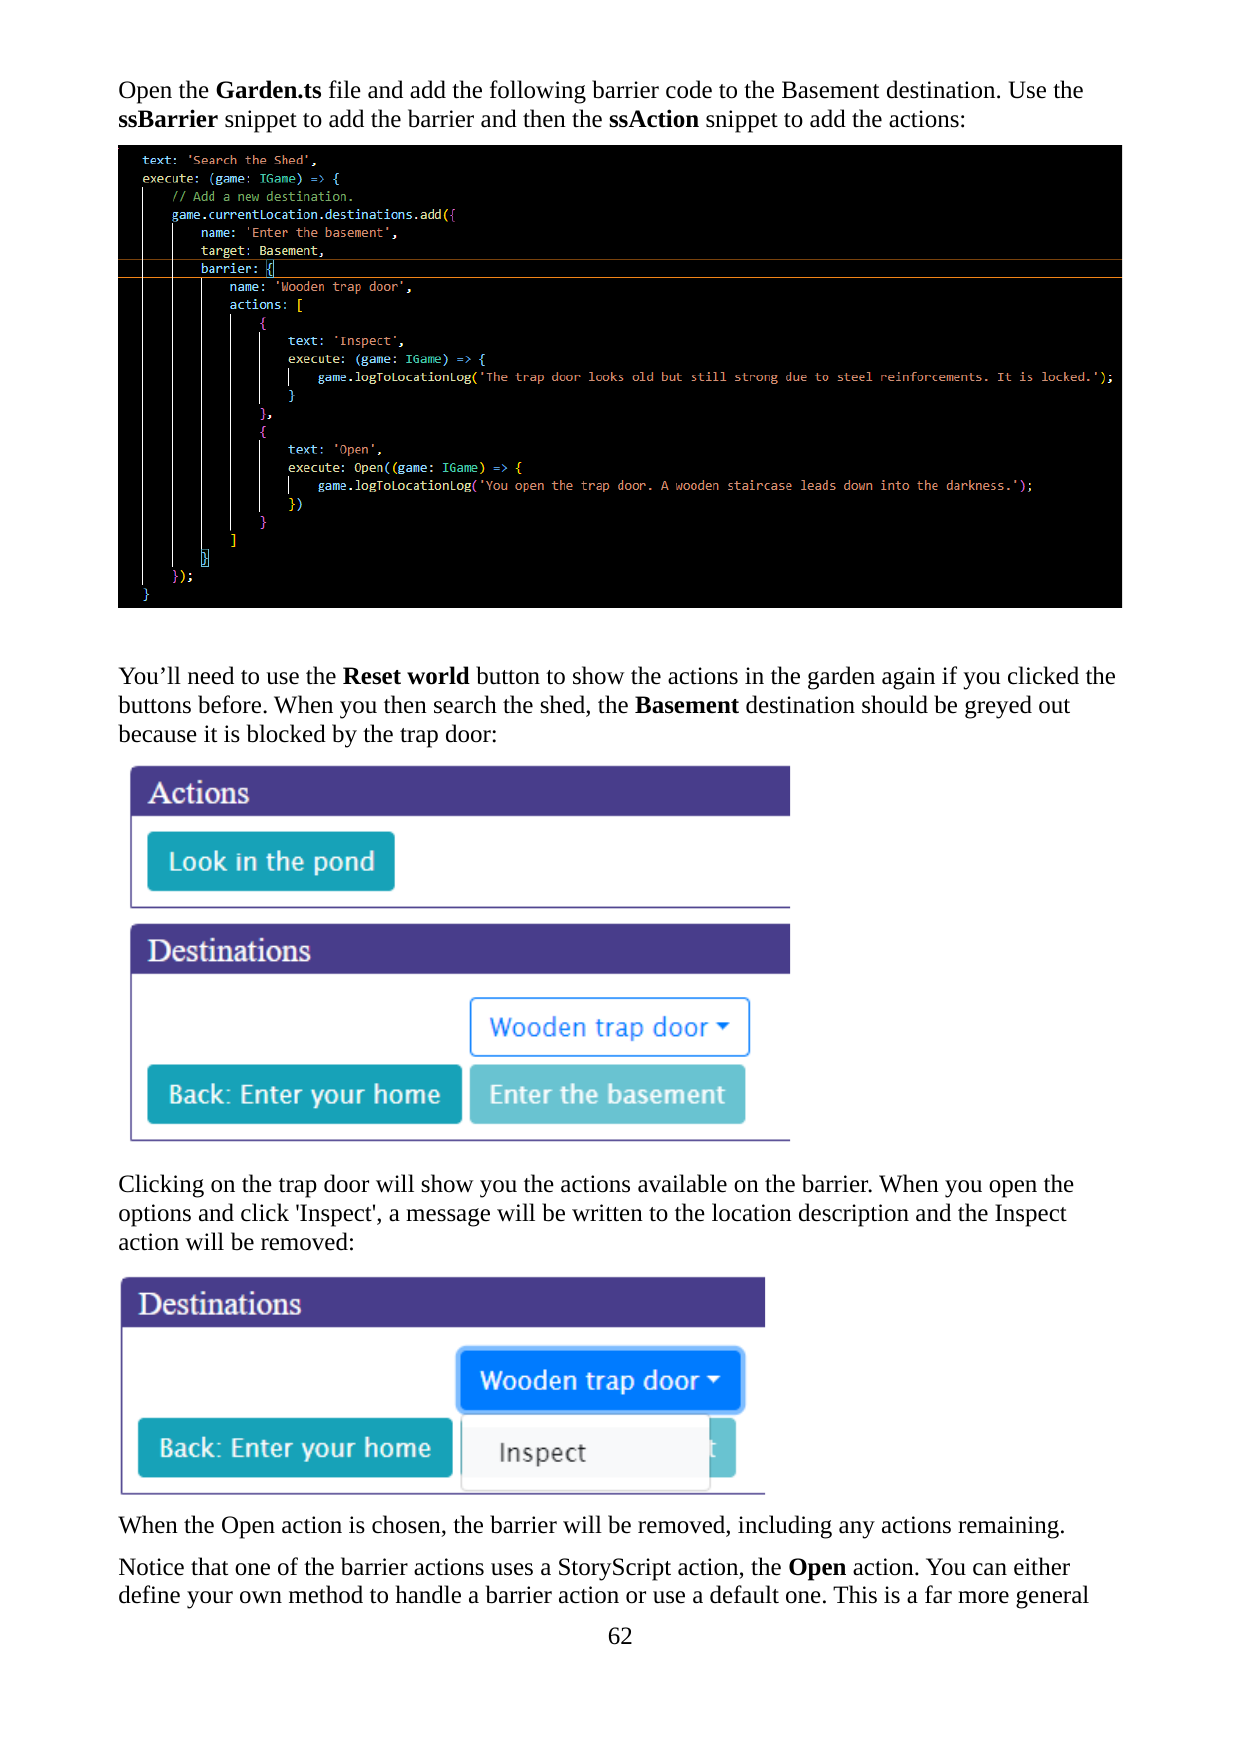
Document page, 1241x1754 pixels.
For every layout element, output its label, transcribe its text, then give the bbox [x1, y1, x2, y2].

text Open the Garden.ts file and add the following barrier code to the Basement destination. Use the ssBarrier snippet to add the barrier and then the ssAction snippet to add the actions: [118, 75, 1122, 132]
text When the Open action is chosen, the barrier will be removed, including any actions remaining. [118, 1510, 1122, 1539]
text Notice that one of the barrier actions uses a StoryScript action, the Open action. You can either define your own method to handle a barrier action or use a default one. This is a far more general [118, 1552, 1122, 1609]
text You’ll need to use the Reset world button to show the actions in the garden again if you clicked the buttons before. When you then search the shed, the Basement destination should be greyed out because it is blocked by the trap door: [118, 661, 1122, 748]
text Clicking on the trap door will show you the actions available on the barrier. When you open the options and click 'Inspect', a message will be written to the location description and the Inspect action will be removed: [118, 1169, 1122, 1256]
